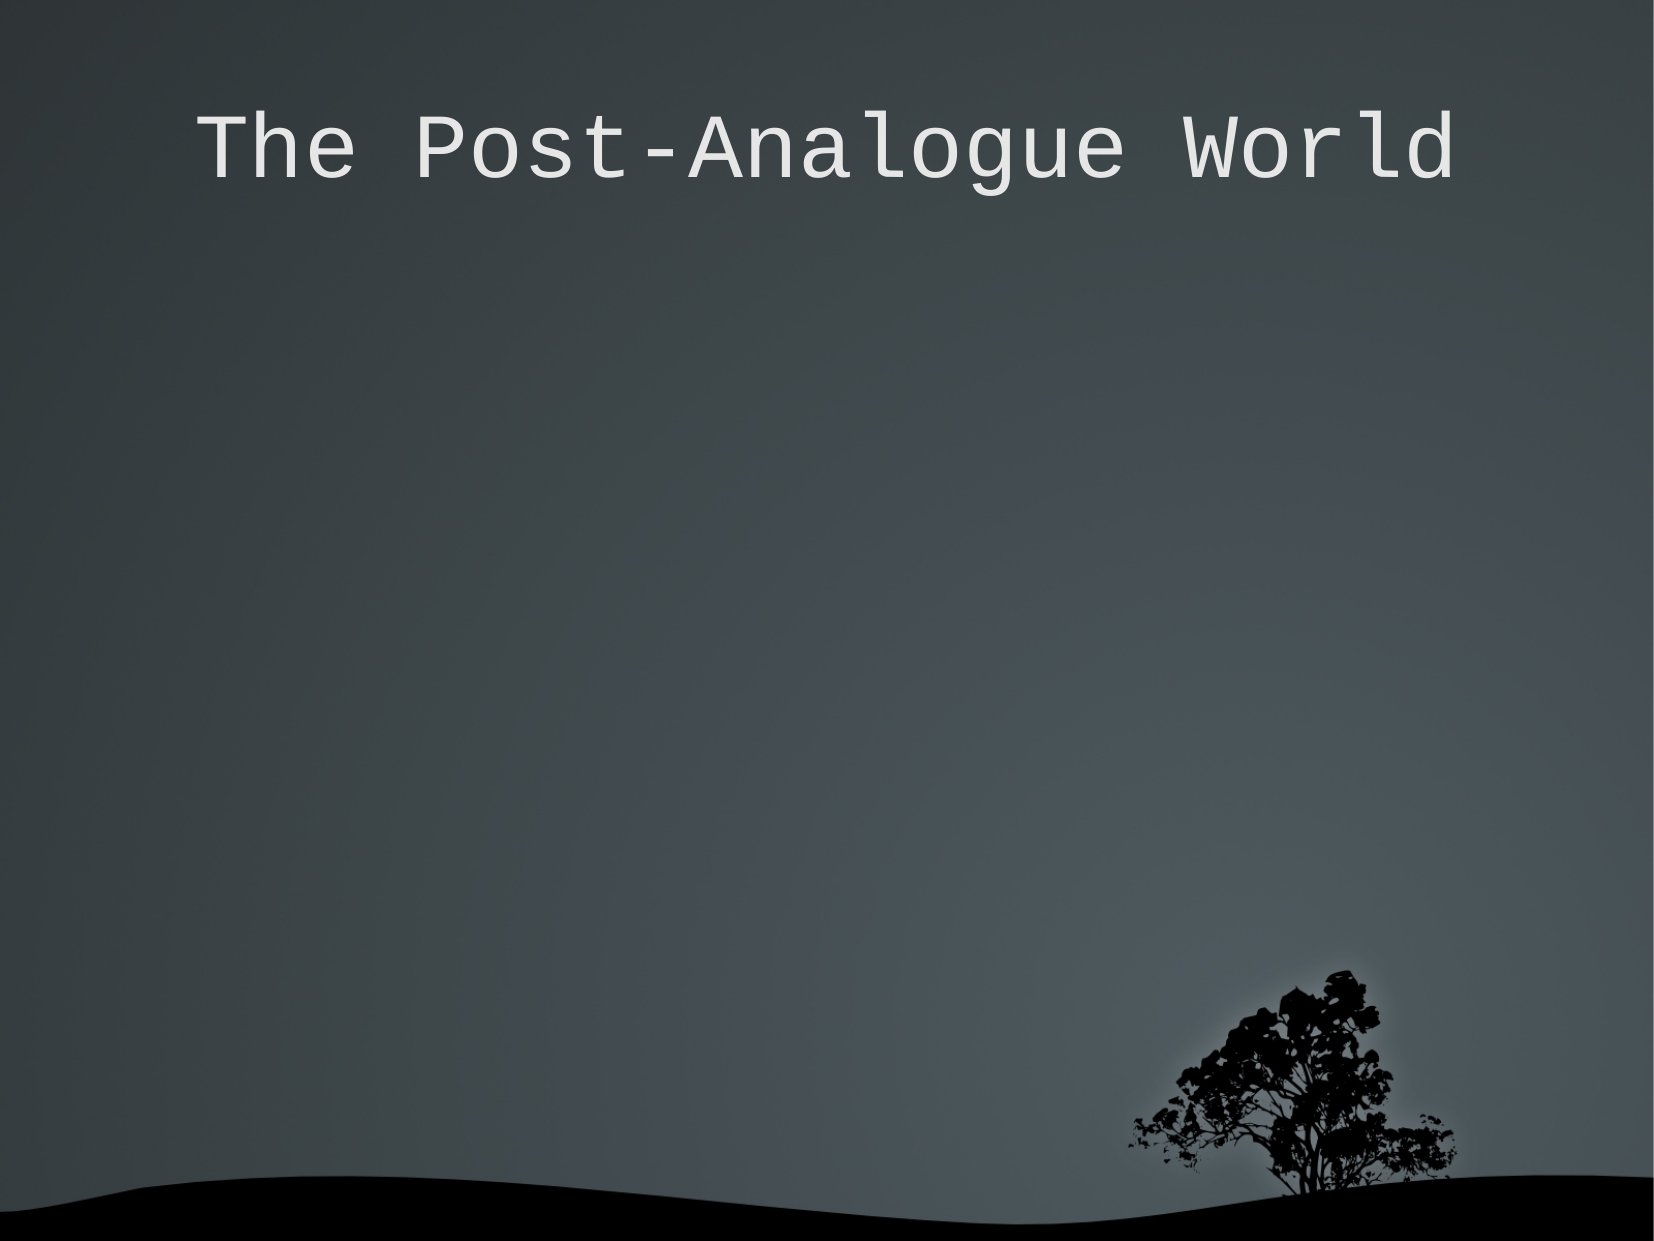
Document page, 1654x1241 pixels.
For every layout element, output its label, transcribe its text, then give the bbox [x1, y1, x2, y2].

picture [0, 0, 1654, 1241]
title The Post-Analogue World [82, 56, 1571, 250]
list [82, 290, 1571, 1094]
